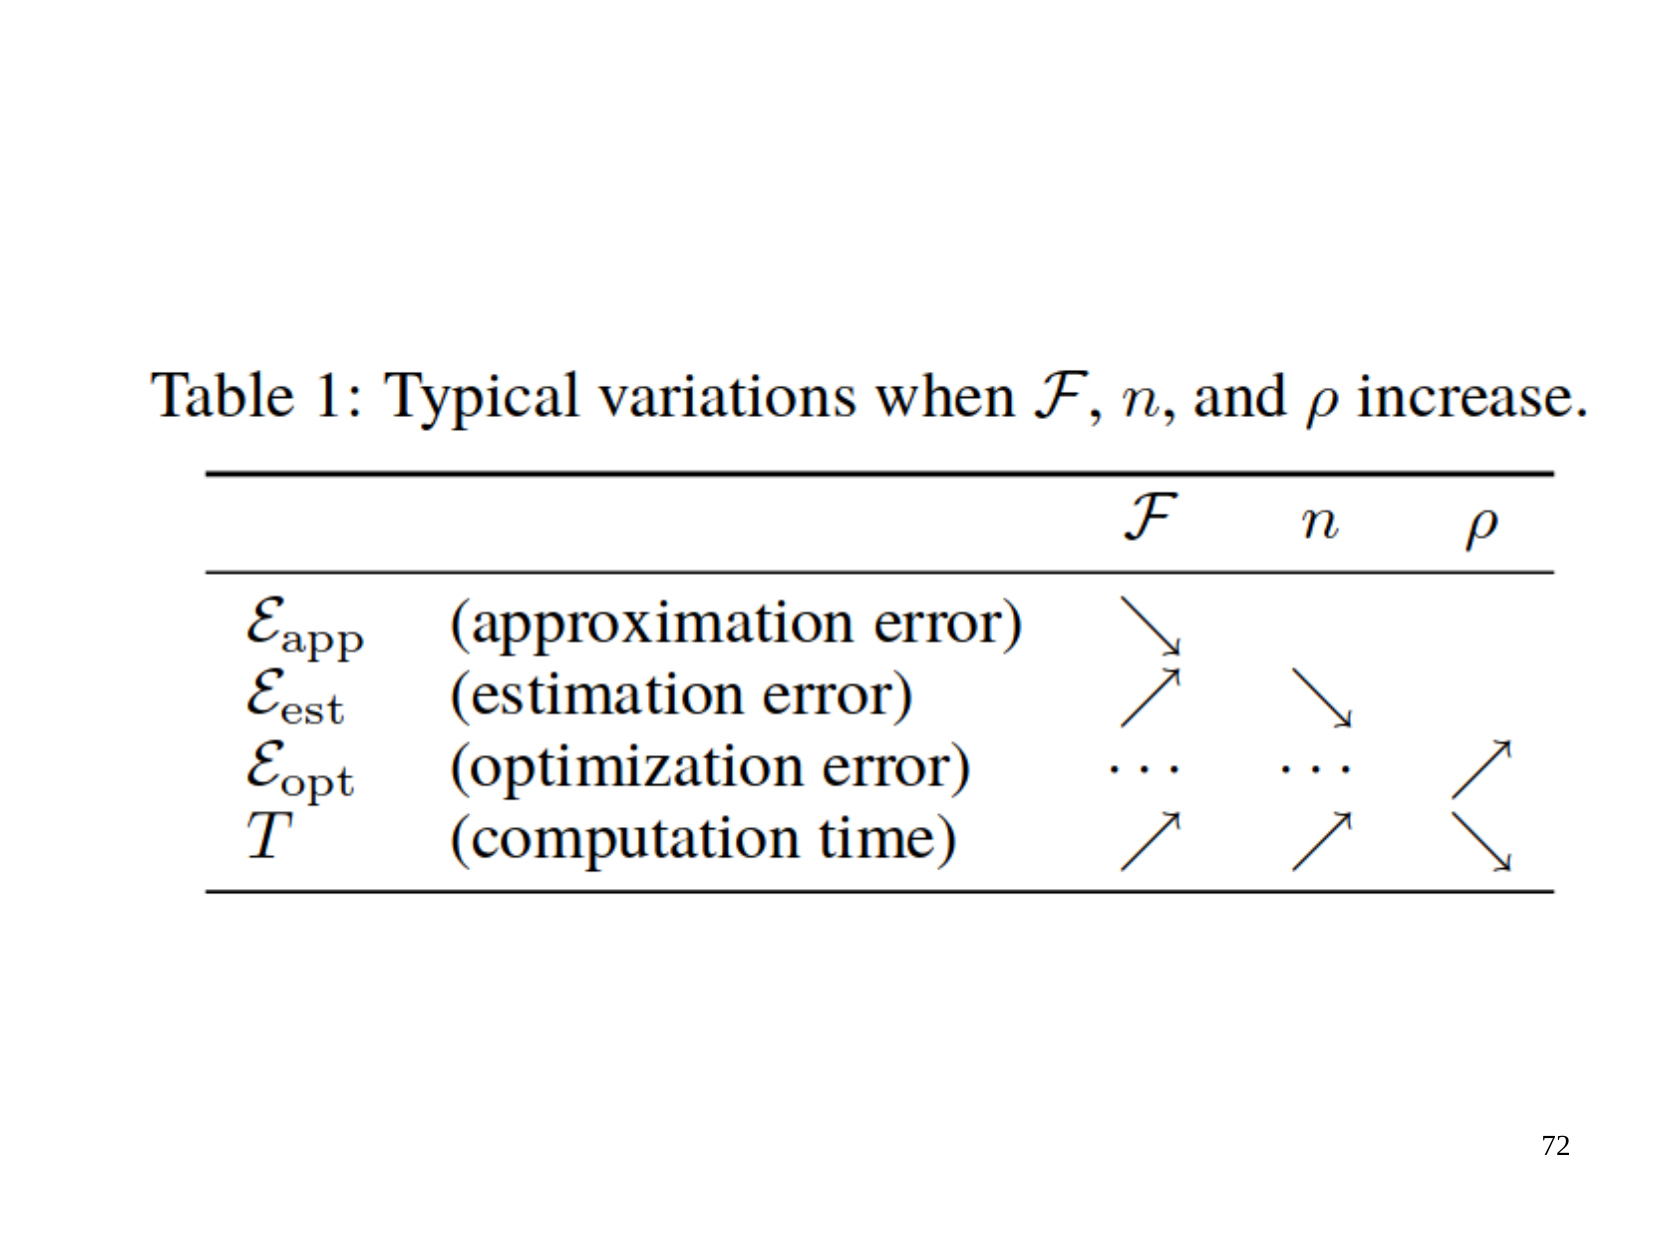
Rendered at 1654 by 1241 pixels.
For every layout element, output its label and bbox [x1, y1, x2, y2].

picture [75, 329, 1638, 956]
